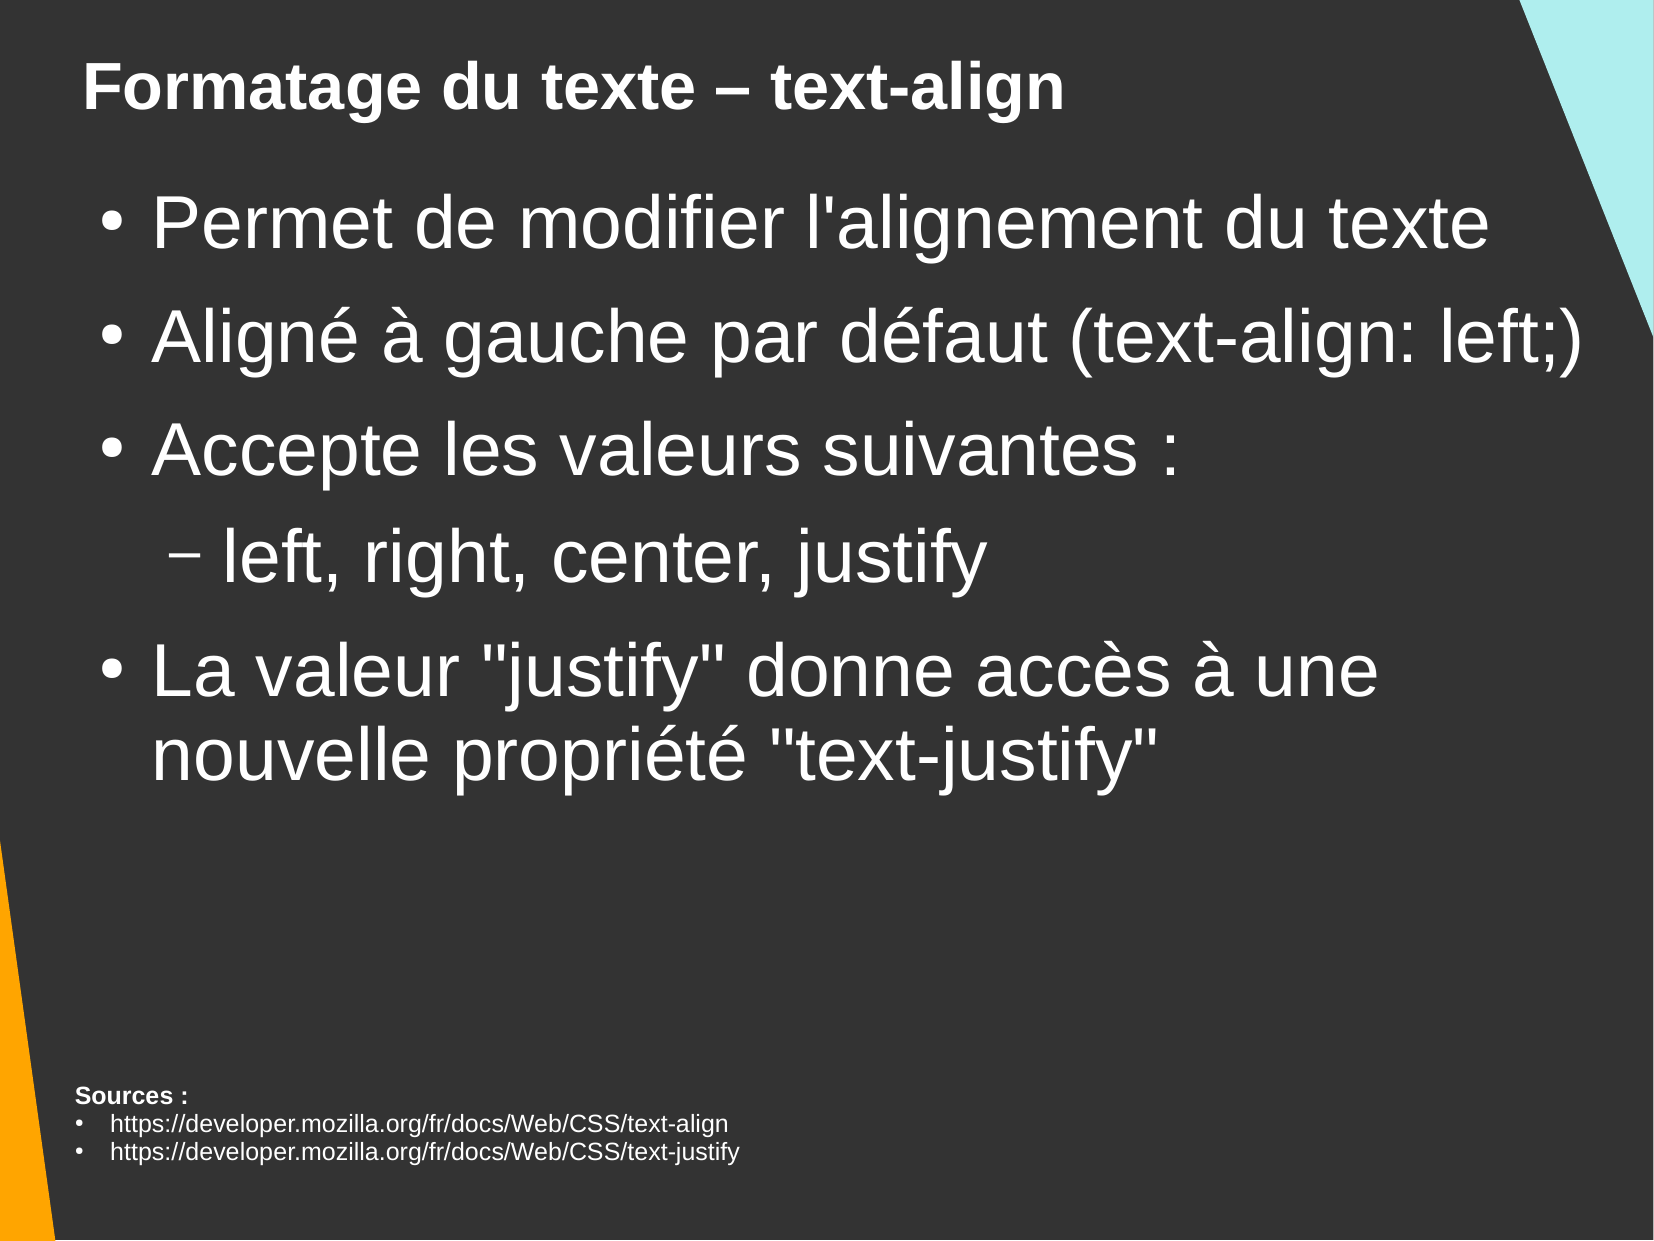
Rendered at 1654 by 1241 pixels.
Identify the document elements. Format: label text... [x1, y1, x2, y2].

title Formatage du texte – text-align [82, 49, 1571, 152]
list Permet de modifier l'alignement du texte Aligné à gauche par défaut (text-align: left;) Accepte les valeurs suivantes : left, right, center, justify La valeur "justify" donne accès à une nouvelle propriété "text-justify" [80, 180, 1605, 827]
text_box [0, 840, 56, 1241]
text_box [1519, 0, 1654, 339]
text_box Sources : https://developer.mozilla.org/fr/docs/Web/CSS/text-align https://developer.mozilla.org/fr/docs/Web/CSS/text-justify [60, 1074, 1546, 1241]
